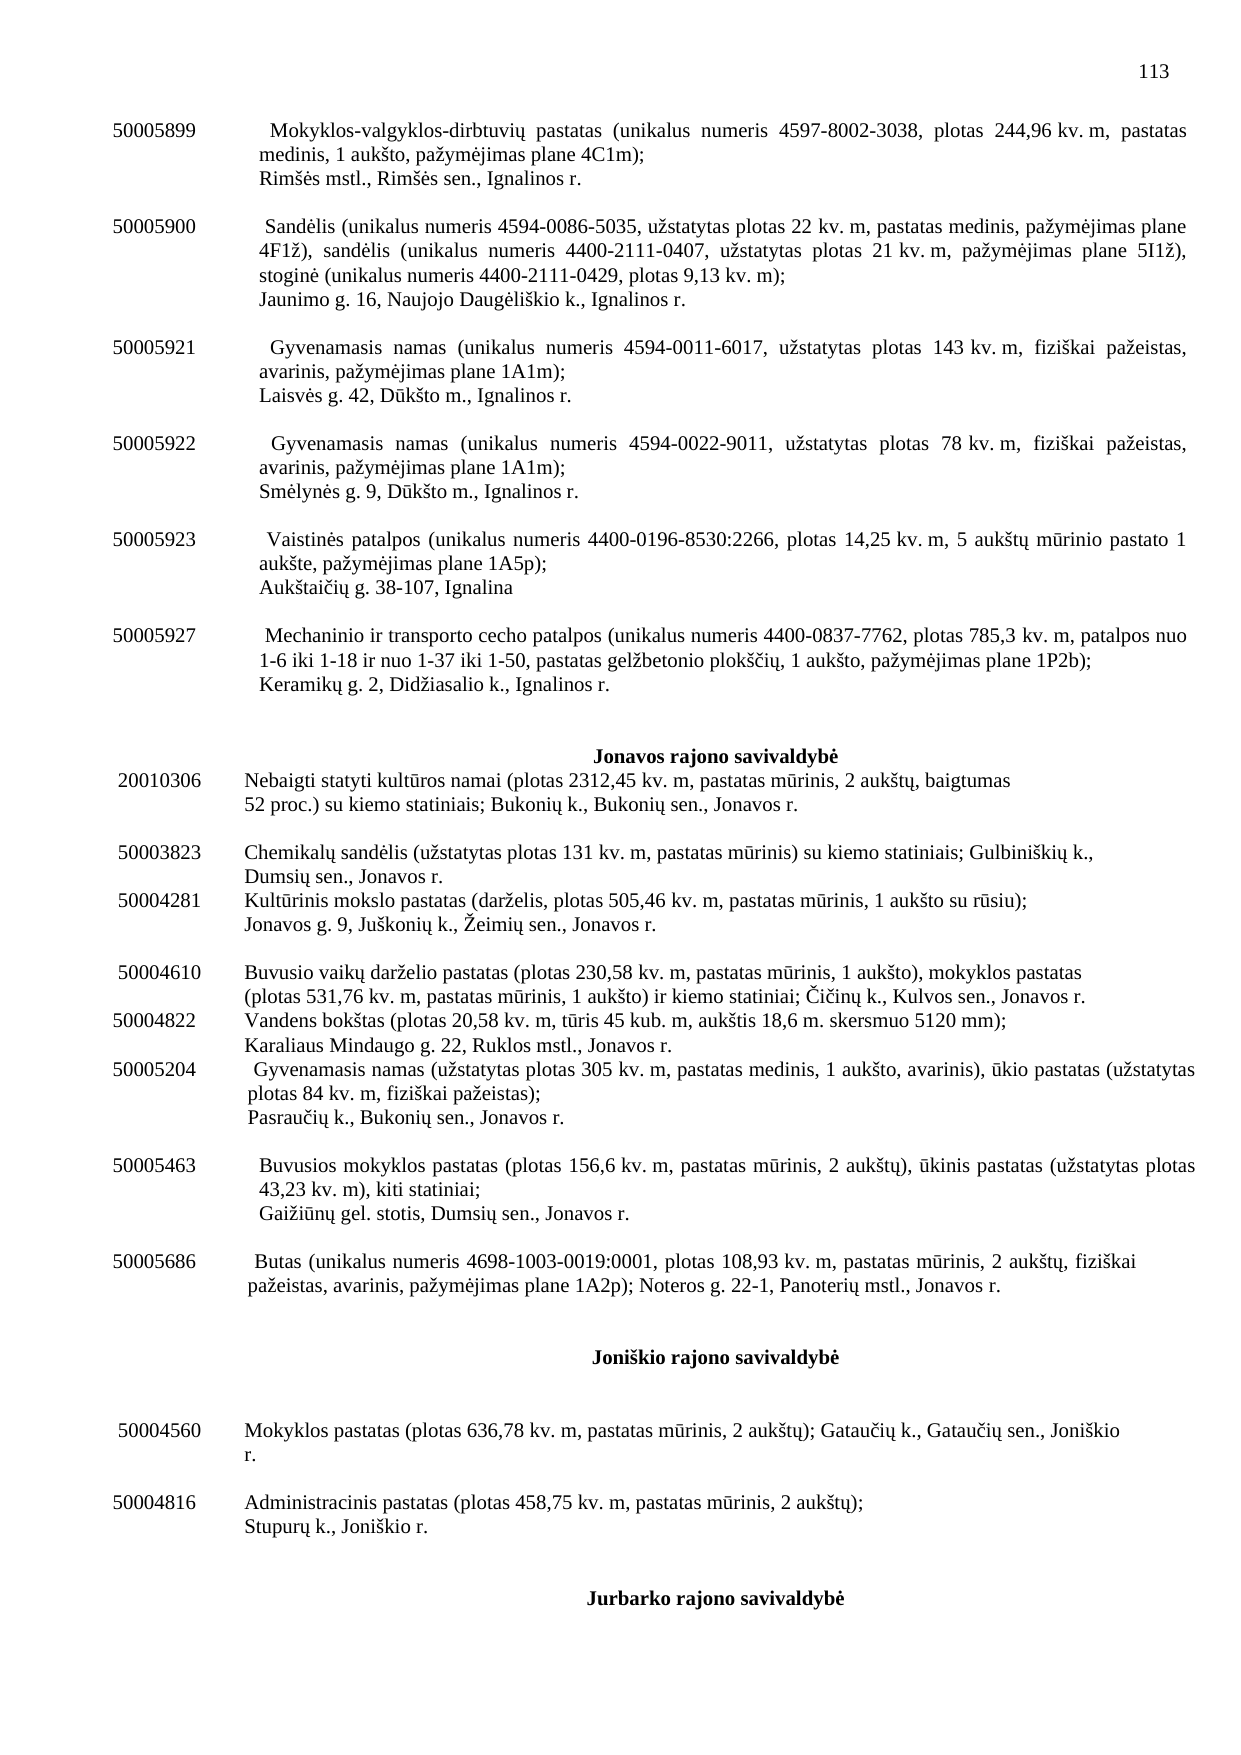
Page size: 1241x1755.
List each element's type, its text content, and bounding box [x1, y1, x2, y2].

table_cell [1163, 1321, 1178, 1345]
table_cell [1207, 840, 1240, 888]
table_cell [101, 816, 1198, 840]
table_cell [101, 720, 1198, 744]
table_cell [1178, 1490, 1192, 1538]
table_cell [1178, 1321, 1192, 1345]
table_cell [1148, 1009, 1163, 1057]
table_cell [1207, 888, 1240, 936]
table_cell [101, 1586, 233, 1610]
table_cell [101, 1538, 1198, 1562]
table_cell [1178, 1009, 1192, 1057]
table_cell [1207, 1345, 1240, 1369]
table_cell [1178, 1418, 1192, 1466]
table_cell [1198, 960, 1207, 1008]
table_cell [1198, 1490, 1207, 1538]
table_cell [1198, 1394, 1207, 1417]
table_cell [1148, 1249, 1163, 1321]
table_cell [1198, 214, 1207, 335]
table_cell 50005899 [101, 118, 233, 214]
table_cell [1207, 118, 1240, 214]
table_cell [101, 1562, 1198, 1586]
table_cell [1198, 1321, 1207, 1345]
table_cell [1207, 527, 1240, 623]
table_cell 50004816 [101, 1490, 233, 1538]
table_cell 50004560 [101, 1418, 233, 1466]
table_cell [1148, 1321, 1163, 1345]
table_cell [1193, 1249, 1198, 1321]
table_cell [1163, 840, 1178, 888]
table_cell 50005900 [101, 214, 233, 335]
table_cell [1198, 527, 1207, 623]
table_cell [1207, 1538, 1240, 1562]
table_cell [101, 1394, 1198, 1417]
table_cell [1148, 960, 1163, 1008]
table_cell [1207, 1394, 1240, 1417]
table_cell [1178, 768, 1192, 816]
table_cell [1207, 1009, 1240, 1057]
table_cell Administracinis pastatas (plotas 458,75 kv. m, pastatas mūrinis, 2 aukštų); Stupurų k., Joniškio r. [233, 1490, 1148, 1538]
table_cell [1207, 1153, 1240, 1249]
table_cell [1207, 936, 1240, 960]
table_cell [1198, 840, 1207, 888]
table_cell [1198, 1249, 1207, 1321]
table_cell [1207, 1562, 1240, 1586]
table_cell [101, 1466, 1198, 1490]
table_cell [1148, 768, 1163, 816]
table_cell [1193, 888, 1198, 936]
table_cell Mokyklos-valgyklos-dirbtuvių pastatas (unikalus numeris 4597-8002-3038, plotas 244,96 kv. m, pastatas medinis, 1 aukšto, pažymėjimas plane 4C1m); Rimšės mstl., Rimšės sen., Ignalinos r. [233, 118, 1198, 214]
table_cell [101, 1321, 233, 1345]
table_cell Kultūrinis mokslo pastatas (darželis, plotas 505,46 kv. m, pastatas mūrinis, 1 aukšto su rūsiu); Jonavos g. 9, Juškonių k., Žeimių sen., Jonavos r. [233, 888, 1148, 936]
table_cell 50005922 [101, 431, 233, 527]
table_cell [1163, 768, 1178, 816]
table_cell 50005204 [101, 1057, 233, 1153]
table_cell [1198, 624, 1207, 720]
table_cell [1163, 1490, 1178, 1538]
table_cell [1193, 1321, 1198, 1345]
table_cell [1207, 1249, 1240, 1321]
table_cell [1207, 624, 1240, 720]
table_cell [1198, 1369, 1207, 1393]
table_cell [1178, 960, 1192, 1008]
table_cell [1193, 960, 1198, 1008]
table_cell [1198, 744, 1207, 768]
table_cell 50003823 [101, 840, 233, 888]
table_cell [1193, 840, 1198, 888]
table_cell 20010306 [101, 768, 233, 816]
table_cell Chemikalų sandėlis (užstatytas plotas 131 kv. m, pastatas mūrinis) su kiemo statiniais; Gulbiniškių k., Dumsių sen., Jonavos r. [233, 840, 1148, 888]
table_cell [1148, 1490, 1163, 1538]
table_cell [1207, 1321, 1240, 1345]
table_cell [1207, 960, 1240, 1008]
table_cell [1148, 1418, 1163, 1466]
table_cell [1198, 1466, 1207, 1490]
table_cell [1198, 118, 1207, 214]
table_cell Joniškio rajono savivaldybė [233, 1345, 1198, 1369]
table_cell [1207, 1466, 1240, 1490]
table_cell Sandėlis (unikalus numeris 4594-0086-5035, užstatytas plotas 22 kv. m, pastatas medinis, pažymėjimas plane 4F1ž), sandėlis (unikalus numeris 4400-2111-0407, užstatytas plotas 21 kv. m, pažymėjimas plane 5I1ž), stoginė (unikalus numeris 4400-2111-0429, plotas 9,13 kv. m); Jaunimo g. 16, Naujojo Daugėliškio k., Ignalinos r. [233, 214, 1198, 335]
table_cell [1207, 1586, 1240, 1610]
table_cell [1163, 1249, 1178, 1321]
table_cell [1207, 768, 1240, 816]
table_cell [1207, 720, 1240, 744]
table_cell [1198, 1538, 1207, 1562]
table_cell [1193, 1490, 1198, 1538]
table_cell Vandens bokštas (plotas 20,58 kv. m, tūris 45 kub. m, aukštis 18,6 m. skersmuo 5120 mm); Karaliaus Mindaugo g. 22, Ruklos mstl., Jonavos r. [233, 1009, 1148, 1057]
table_cell [1163, 1418, 1178, 1466]
table_cell 50004610 [101, 960, 233, 1008]
table_cell Mechaninio ir transporto cecho patalpos (unikalus numeris 4400-0837-7762, plotas 785,3 kv. m, patalpos nuo 1-6 iki 1-18 ir nuo 1-37 iki 1-50, pastatas gelžbetonio plokščių, 1 aukšto, pažymėjimas plane 1P2b); Keramikų g. 2, Didžiasalio k., Ignalinos r. [233, 624, 1198, 720]
table_cell [1198, 1586, 1207, 1610]
table_cell [1198, 1345, 1207, 1369]
table_cell [1148, 840, 1163, 888]
table_cell Vaistinės patalpos (unikalus numeris 4400-0196-8530:2266, plotas 14,25 kv. m, 5 aukštų mūrinio pastato 1 aukšte, pažymėjimas plane 1A5p); Aukštaičių g. 38-107, Ignalina [233, 527, 1198, 623]
table_cell [1198, 1418, 1207, 1466]
table_cell Nebaigti statyti kultūros namai (plotas 2312,45 kv. m, pastatas mūrinis, 2 aukštų, baigtumas 52 proc.) su kiemo statiniais; Bukonių k., Bukonių sen., Jonavos r. [233, 768, 1148, 816]
table_cell [1148, 888, 1163, 936]
table_cell [101, 1345, 233, 1369]
table_cell [101, 1369, 1198, 1393]
table_cell Jurbarko rajono savivaldybė [233, 1586, 1198, 1610]
table_cell [1178, 840, 1192, 888]
table_cell Gyvenamasis namas (užstatytas plotas 305 kv. m, pastatas medinis, 1 aukšto, avarinis), ūkio pastatas (užstatytas plotas 84 kv. m, fiziškai pažeistas); Pasraučių k., Bukonių sen., Jonavos r. [233, 1057, 1207, 1153]
table_cell [1198, 1562, 1207, 1586]
table_cell Jonavos rajono savivaldybė [233, 744, 1198, 768]
table_cell [1198, 936, 1207, 960]
table_cell [1178, 888, 1192, 936]
table_cell [101, 744, 233, 768]
table_cell [1193, 768, 1198, 816]
table_cell [1207, 431, 1240, 527]
table_cell Buvusio vaikų darželio pastatas (plotas 230,58 kv. m, pastatas mūrinis, 1 aukšto), mokyklos pastatas (plotas 531,76 kv. m, pastatas mūrinis, 1 aukšto) ir kiemo statiniai; Čičinų k., Kulvos sen., Jonavos r. [233, 960, 1148, 1008]
table_cell [1193, 1009, 1198, 1057]
table_cell [1178, 1249, 1192, 1321]
table_cell 50004281 [101, 888, 233, 936]
table_cell [1207, 744, 1240, 768]
table_cell [1207, 1369, 1240, 1393]
table_cell [1163, 1009, 1178, 1057]
table_cell 50005686 [101, 1249, 233, 1321]
table_cell 50005463 [101, 1153, 233, 1249]
table_cell [1207, 816, 1240, 840]
table_cell [1198, 720, 1207, 744]
table_cell [1198, 768, 1207, 816]
table_cell [1163, 888, 1178, 936]
table_cell [1198, 335, 1207, 431]
table_cell Buvusios mokyklos pastatas (plotas 156,6 kv. m, pastatas mūrinis, 2 aukštų), ūkinis pastatas (užstatytas plotas 43,23 kv. m), kiti statiniai; Gaižiūnų gel. stotis, Dumsių sen., Jonavos r. [233, 1153, 1207, 1249]
table_cell [1198, 816, 1207, 840]
table_cell [101, 936, 1198, 960]
table_cell 50005923 [101, 527, 233, 623]
table_cell [1198, 431, 1207, 527]
table_cell Gyvenamasis namas (unikalus numeris 4594-0022-9011, užstatytas plotas 78 kv. m, fiziškai pažeistas, avarinis, pažymėjimas plane 1A1m); Smėlynės g. 9, Dūkšto m., Ignalinos r. [233, 431, 1198, 527]
table_cell 50004822 [101, 1009, 233, 1057]
table_cell [1207, 1490, 1240, 1538]
table_cell [1207, 1418, 1240, 1466]
table_cell Gyvenamasis namas (unikalus numeris 4594-0011-6017, užstatytas plotas 143 kv. m, fiziškai pažeistas, avarinis, pažymėjimas plane 1A1m); Laisvės g. 42, Dūkšto m., Ignalinos r. [233, 335, 1198, 431]
table_cell [1207, 335, 1240, 431]
table_cell [1207, 214, 1240, 335]
table_cell 50005921 [101, 335, 233, 431]
table_cell [1163, 960, 1178, 1008]
table_cell 50005927 [101, 624, 233, 720]
table_cell Mokyklos pastatas (plotas 636,78 kv. m, pastatas mūrinis, 2 aukštų); Gataučių k., Gataučių sen., Joniškio r. [233, 1418, 1148, 1466]
table_cell [1198, 1009, 1207, 1057]
table_cell Butas (unikalus numeris 4698-1003-0019:0001, plotas 108,93 kv. m, pastatas mūrinis, 2 aukštų, fiziškai pažeistas, avarinis, pažymėjimas plane 1A2p); Noteros g. 22-1, Panoterių mstl., Jonavos r. [233, 1249, 1148, 1321]
table_cell [1198, 888, 1207, 936]
table_cell [1193, 1418, 1198, 1466]
table_cell [1207, 1057, 1240, 1153]
table_cell [233, 1321, 1148, 1345]
